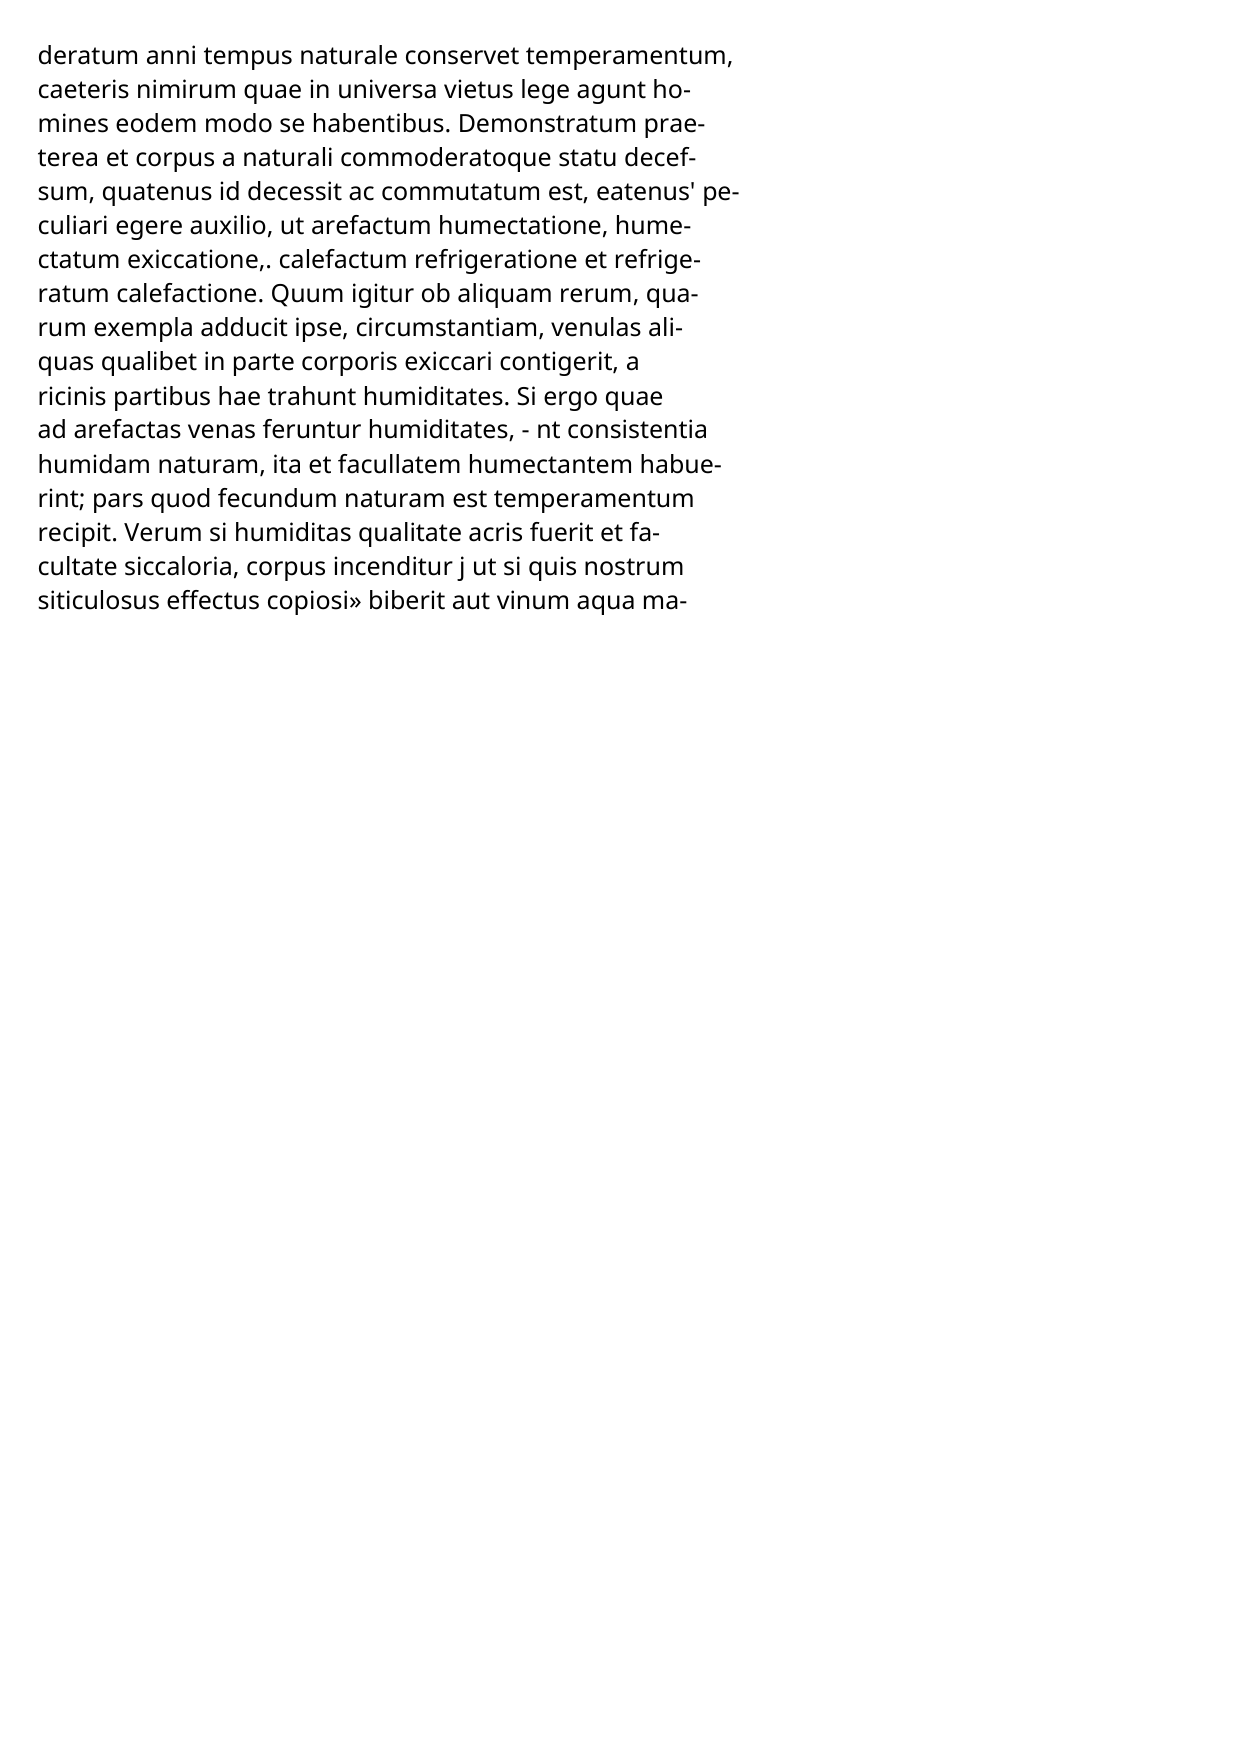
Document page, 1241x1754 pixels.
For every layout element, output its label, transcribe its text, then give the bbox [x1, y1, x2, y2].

text deratum anni tempus naturale conservet temperamentum, caeteris nimirum quae in universa vietus lege agunt ho- mines eodem modo se habentibus. Demonstratum prae- terea et corpus a naturali commoderatoque statu decef- sum, quatenus id decessit ac commutatum est, eatenus' pe- culiari egere auxilio, ut arefactum humectatione, hume- ctatum exiccatione,. calefactum refrigeratione et refrige- ratum calefactione. Quum igitur ob aliquam rerum, qua- rum exempla adducit ipse, circumstantiam, venulas ali- quas qualibet in parte corporis exiccari contigerit, a ricinis partibus hae trahunt humiditates. Si ergo quae ad arefactas venas feruntur humiditates, - nt consistentia humidam naturam, ita et facullatem humectantem habue- rint; pars quod fecundum naturam est temperamentum recipit. Verum si humiditas qualitate acris fuerit et fa- cultate siccaloria, corpus incenditur j ut si quis nostrum siticulosus effectus copiosi» biberit aut vinum aqua ma- [37, 37, 1203, 617]
